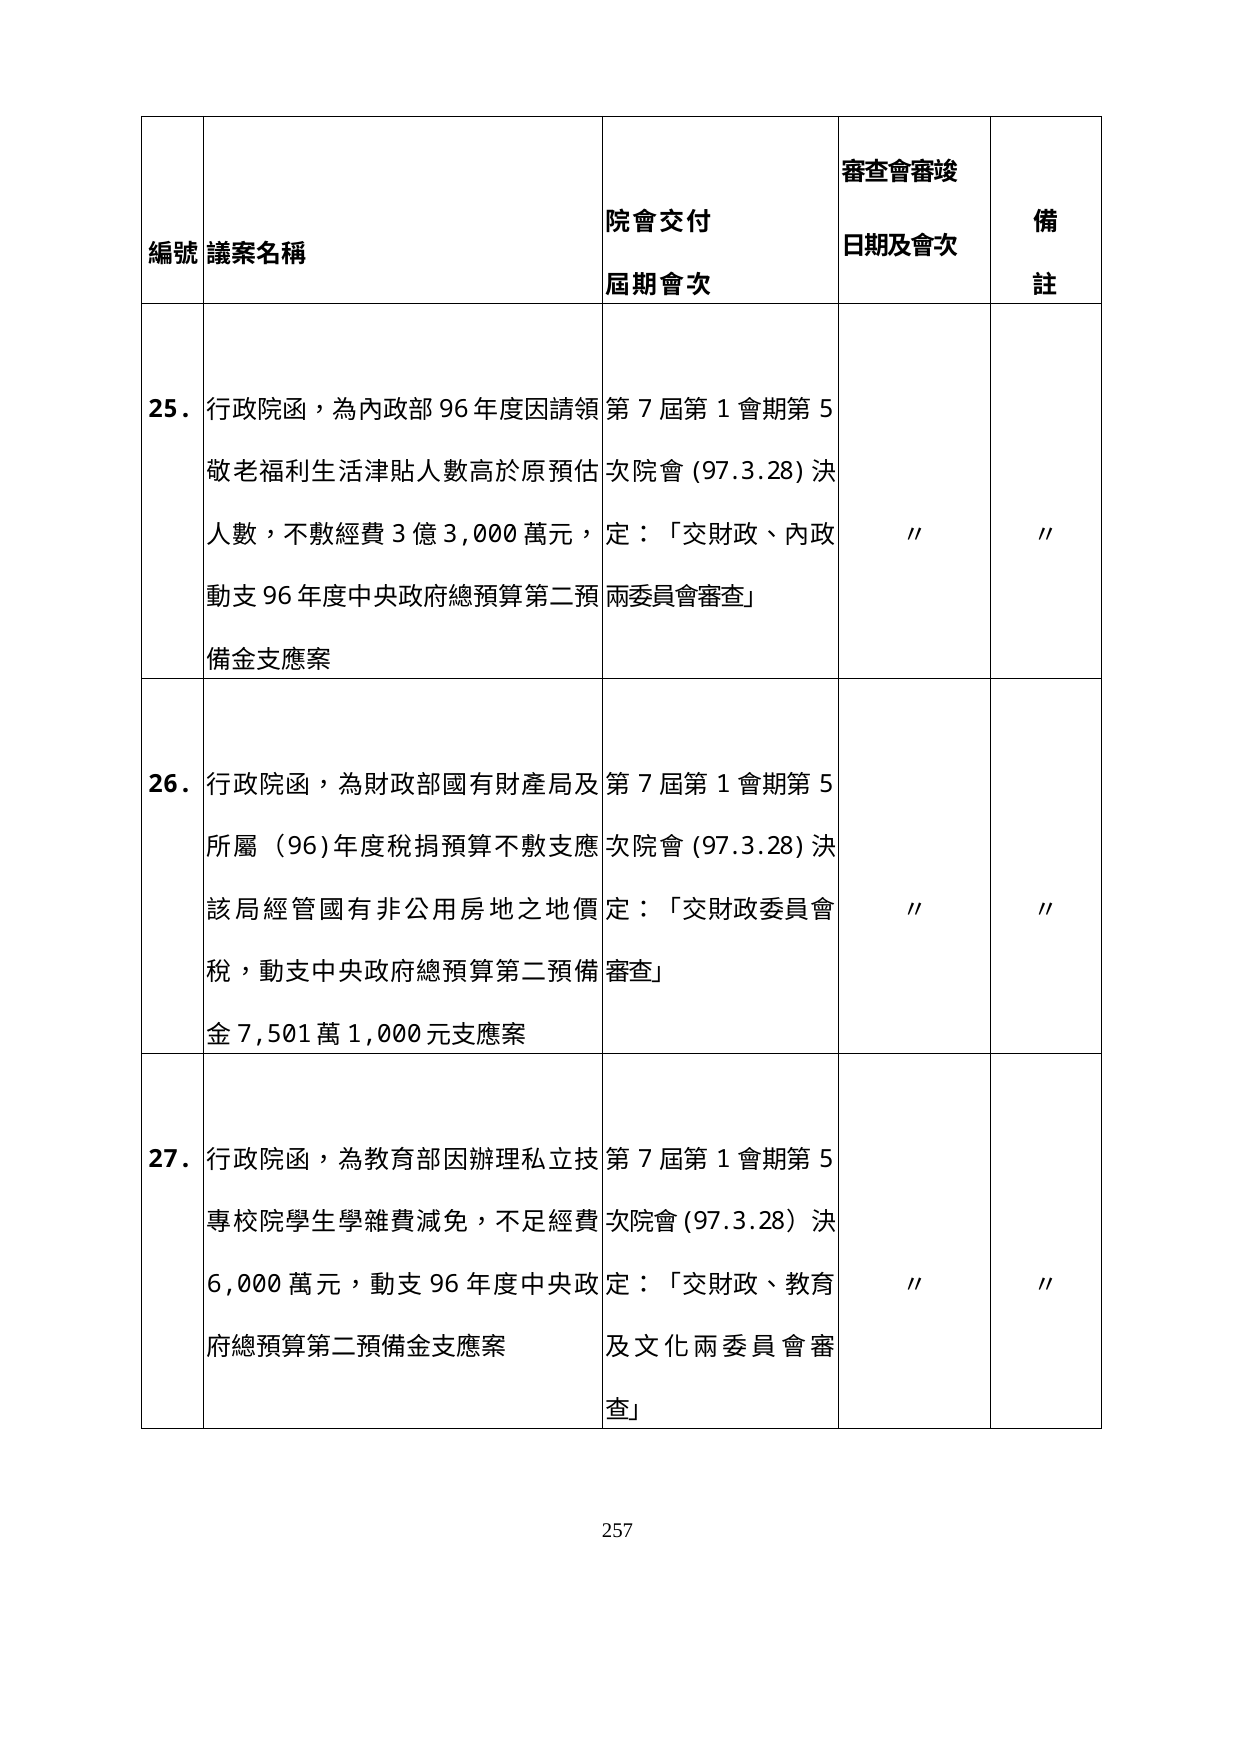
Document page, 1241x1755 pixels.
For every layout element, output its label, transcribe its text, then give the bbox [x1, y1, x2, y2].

table_cell 第7屆第1會期第5次院會(97.3.28)決定：「交財政委員會審查」 [603, 679, 838, 1053]
table_cell 〃 [991, 1054, 1101, 1428]
table_header 議案名稱 [204, 117, 602, 303]
table_header 編號 [142, 117, 203, 303]
table_cell 第7屆第1會期第5次院會(97.3.28）決定：「交財政、教育及文化兩委員會審查」 [603, 1054, 838, 1428]
table_cell [142, 679, 203, 1053]
table_cell [142, 304, 203, 678]
table_cell 〃 [839, 679, 990, 1053]
table_cell 〃 [991, 679, 1101, 1053]
table_cell 〃 [839, 1054, 990, 1428]
table_cell 〃 [991, 304, 1101, 678]
table_cell [142, 1054, 203, 1428]
table_header 院會交付 屆期會次 [603, 117, 838, 303]
table_header 備 註 [991, 117, 1101, 303]
table_header 審查會審竣 日期及會次 [839, 117, 990, 303]
table_cell 〃 [839, 304, 990, 678]
table_cell 行政院函，為教育部因辦理私立技專校院學生學雜費減免，不足經費6,000萬元，動支96年度中央政府總預算第二預備金支應案 [204, 1054, 602, 1428]
table_cell 行政院函，為財政部國有財產局及所屬（96)年度稅捐預算不敷支應該局經管國有非公用房地之地價稅，動支中央政府總預算第二預備金7,501萬1,000元支應案 [204, 679, 602, 1053]
table_cell 行政院函，為內政部96年度因請領敬老福利生活津貼人數高於原預估人數，不敷經費3億3,000萬元，動支96年度中央政府總預算第二預備金支應案 [204, 304, 602, 678]
table_cell 第7屆第1會期第5次院會(97.3.28)決定：「交財政、內政兩委員會審查」 [603, 304, 838, 678]
